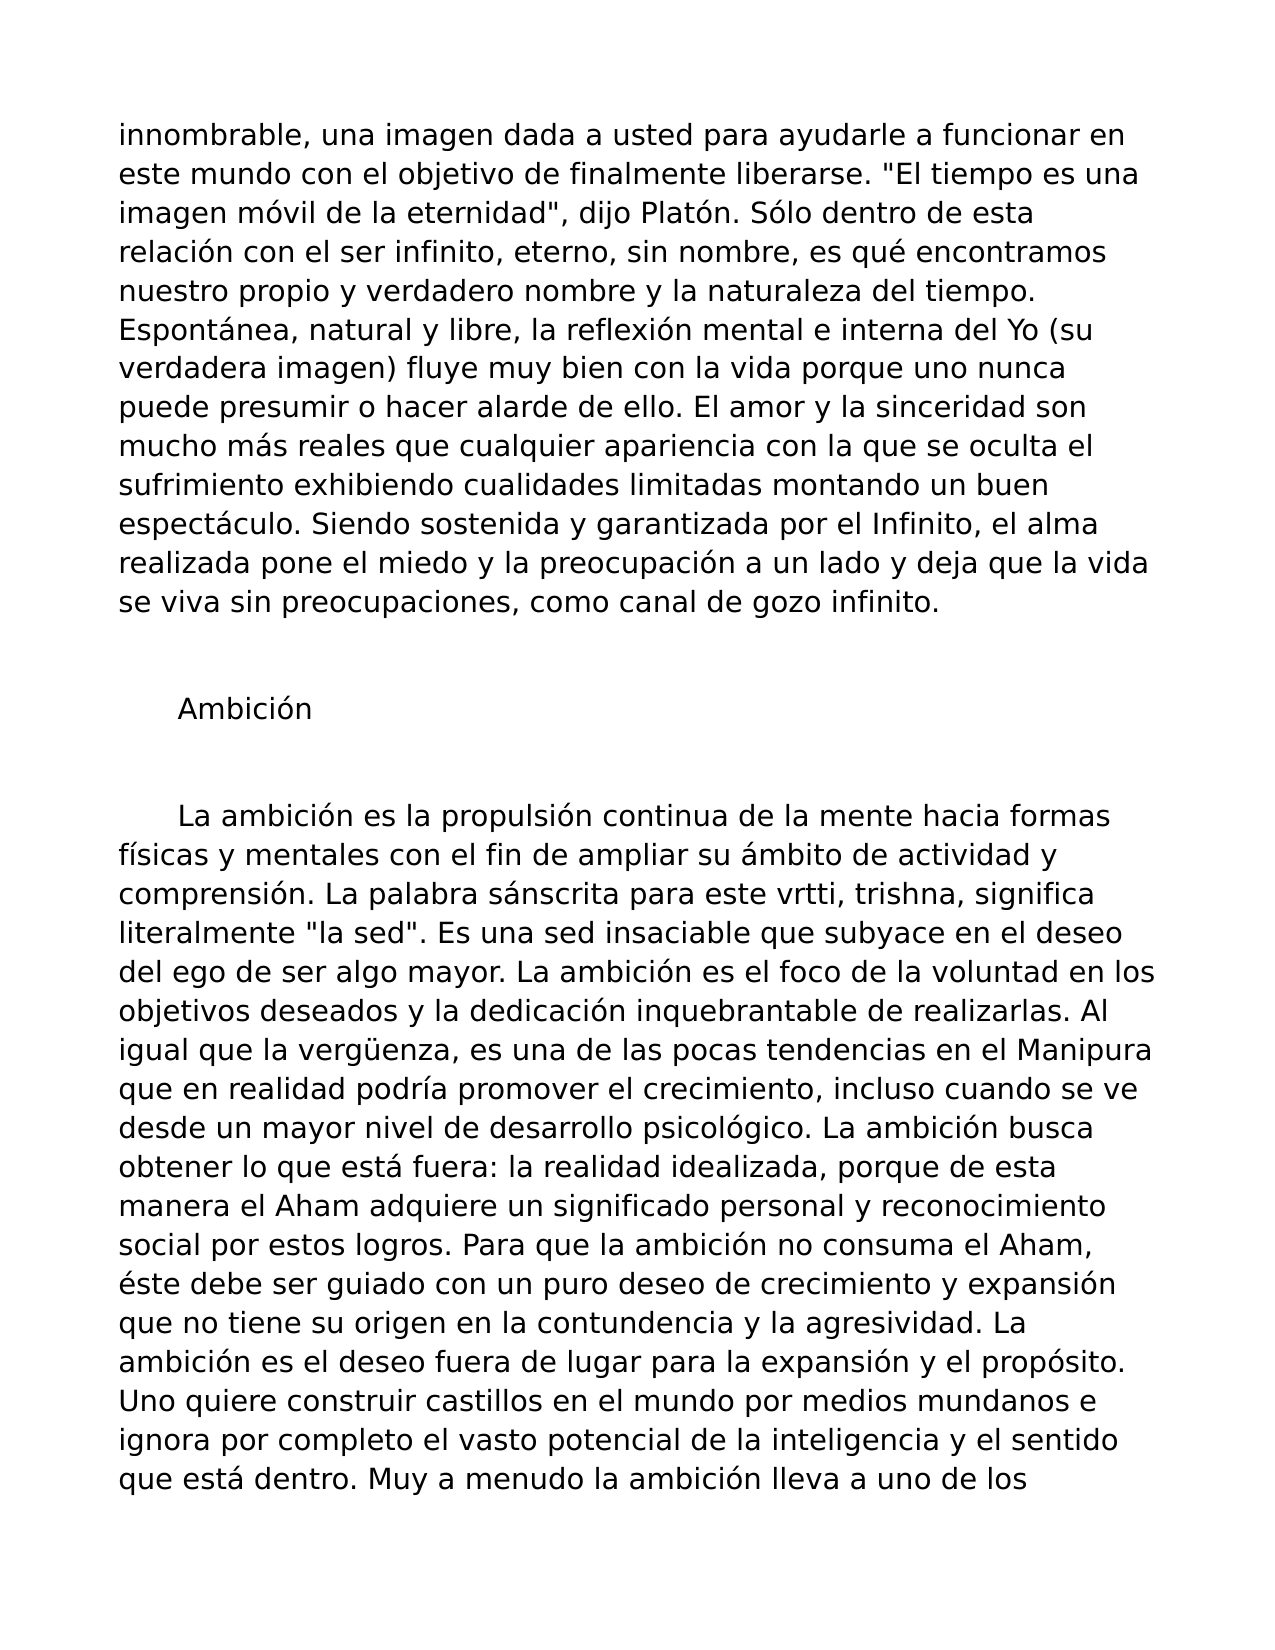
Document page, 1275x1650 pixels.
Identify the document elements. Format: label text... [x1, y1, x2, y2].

text Ambición [118, 693, 1157, 727]
text innombrable, una imagen dada a usted para ayudarle a funcionar en este mundo con el objetivo de finalmente liberarse. "El tiempo es una imagen móvil de la eternidad", dijo Platón. Sólo dentro de esta relación con el ser infinito, eterno, sin nombre, es qué encontramos nuestro propio y verdadero nombre y la naturaleza del tiempo. Espontánea, natural y libre, la reflexión mental e interna del Yo (su verdadera imagen) fluye muy bien con la vida porque uno nunca puede presumir o hacer alarde de ello. El amor y la sinceridad son mucho más reales que cualquier apariencia con la que se oculta el sufrimiento exhibiendo cualidades limitadas montando un buen espectáculo. Siendo sostenida y garantizada por el Infinito, el alma realizada pone el miedo y la preocupación a un lado y deja que la vida se viva sin preocupaciones, como canal de gozo infinito. [118, 118, 1157, 619]
text La ambición es la propulsión continua de la mente hacia formas físicas y mentales con el fin de ampliar su ámbito de actividad y comprensión. La palabra sánscrita para este vrtti, trishna, significa literalmente "la sed". Es una sed insaciable que subyace en el deseo del ego de ser algo mayor. La ambición es el foco de la voluntad en los objetivos deseados y la dedicación inquebrantable de realizarlas. Al igual que la vergüenza, es una de las pocas tendencias en el Manipura que en realidad podría promover el crecimiento, incluso cuando se ve desde un mayor nivel de desarrollo psicológico. La ambición busca obtener lo que está fuera: la realidad idealizada, porque de esta manera el Aham adquiere un significado personal y reconocimiento social por estos logros. Para que la ambición no consuma el Aham, éste debe ser guiado con un puro deseo de crecimiento y expansión que no tiene su origen en la contundencia y la agresividad. La ambición es el deseo fuera de lugar para la expansión y el propósito. Uno quiere construir castillos en el mundo por medios mundanos e ignora por completo el vasto potencial de la inteligencia y el sentido que está dentro. Muy a menudo la ambición lleva a uno de los [118, 800, 1157, 1496]
